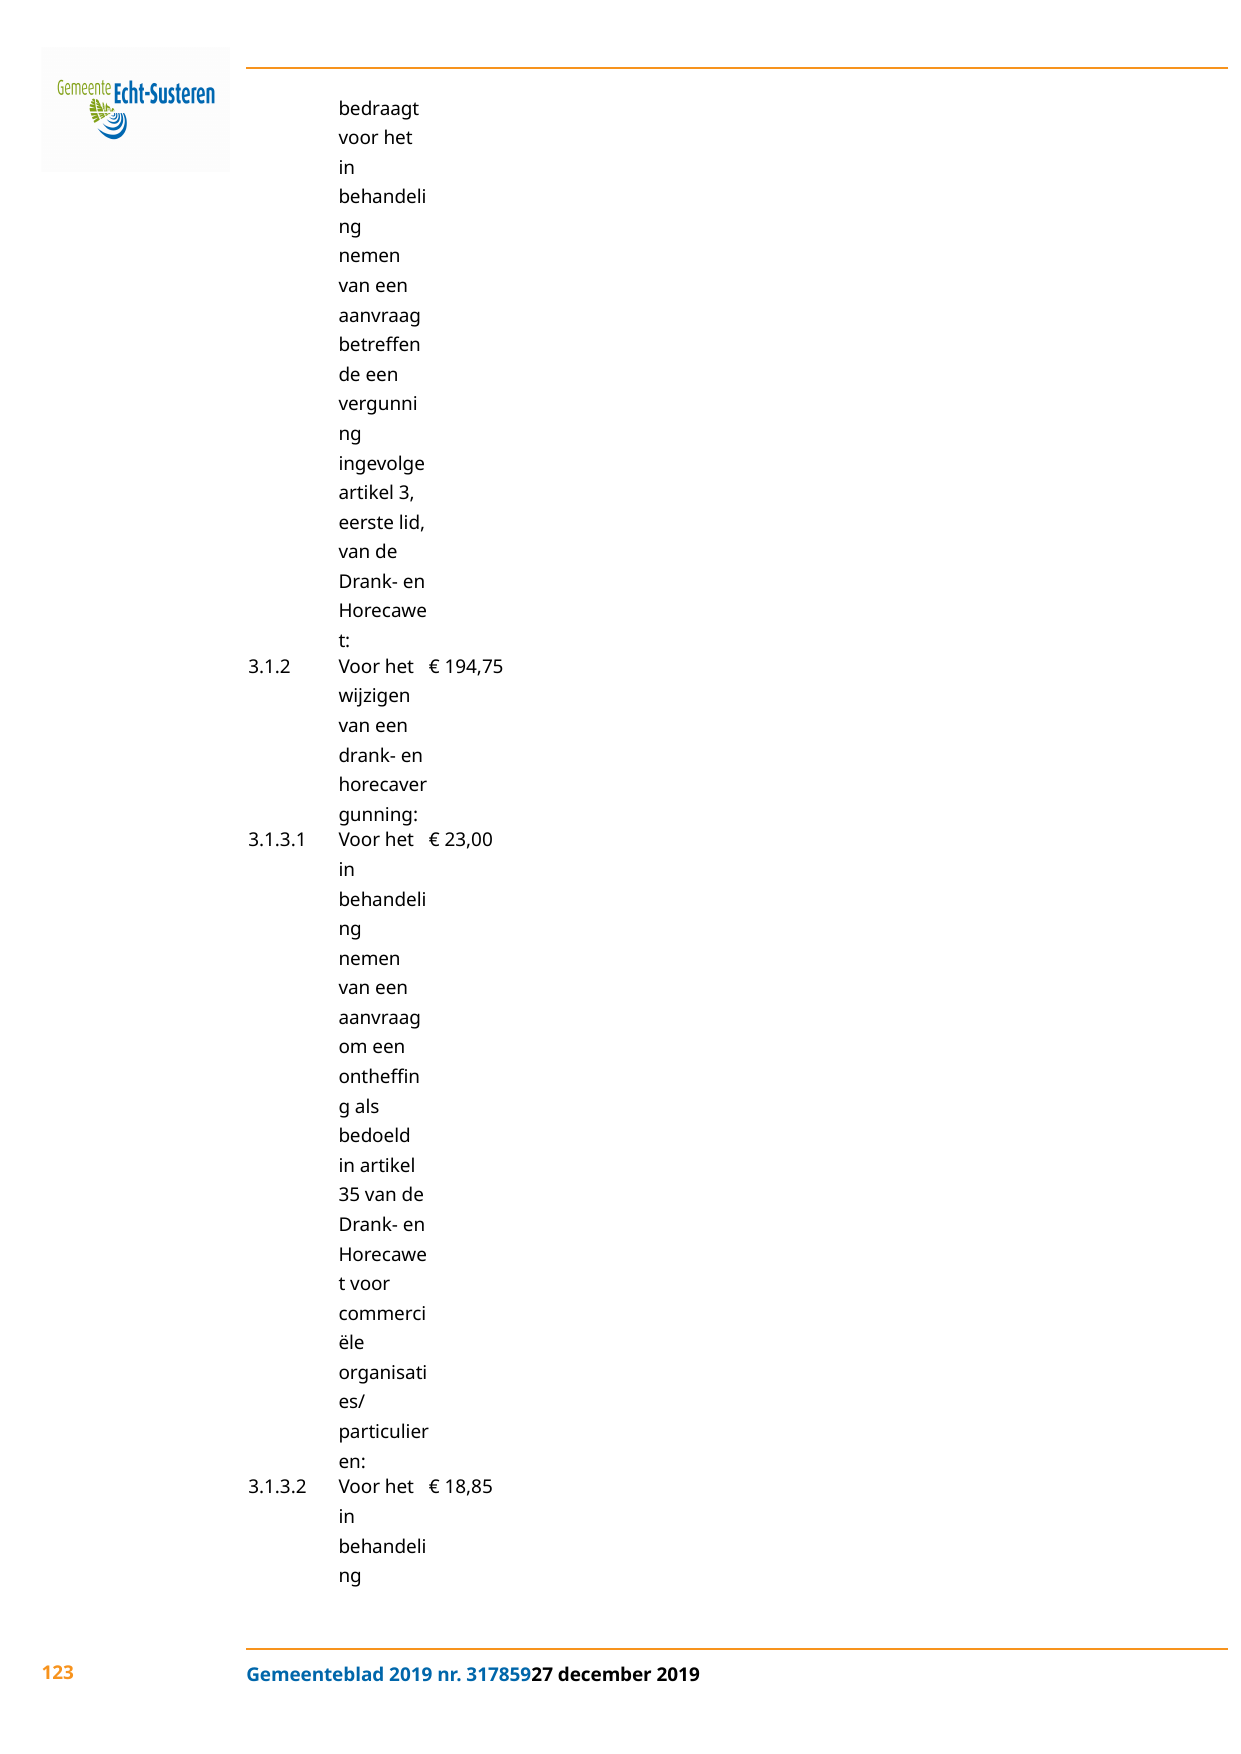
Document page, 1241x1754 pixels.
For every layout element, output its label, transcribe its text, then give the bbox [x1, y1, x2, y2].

table_cell € 194,75 [429, 653, 519, 827]
table_cell [519, 95, 700, 653]
table_cell [519, 653, 700, 827]
table_cell € 18,85 [429, 1474, 519, 1588]
table_cell Voor het in behandeling [338, 1474, 429, 1588]
table_cell [519, 1474, 700, 1588]
table_cell [248, 95, 338, 653]
picture [41, 47, 231, 172]
table_cell 3.1.3.2 [248, 1474, 338, 1588]
table_cell [519, 827, 700, 1474]
table_cell 3.1.3.1 [248, 827, 338, 1474]
table_cell 3.1.2 [248, 653, 338, 827]
table_cell bedraagt voor het in behandeling nemen van een aanvraag betreffende een vergunning ingevolge artikel 3, eerste lid, van de Drank- en Horecawet: [338, 95, 429, 653]
table_cell € 23,00 [429, 827, 519, 1474]
table_cell Voor het in behandeling nemen van een aanvraag om een ontheffing als bedoeld in artikel 35 van de Drank- en Horecawet voor commerciële organisaties/ particulieren: [338, 827, 429, 1474]
table_cell [429, 95, 519, 653]
table_cell Voor het wijzigen van een drank- en horecavergunning: [338, 653, 429, 827]
